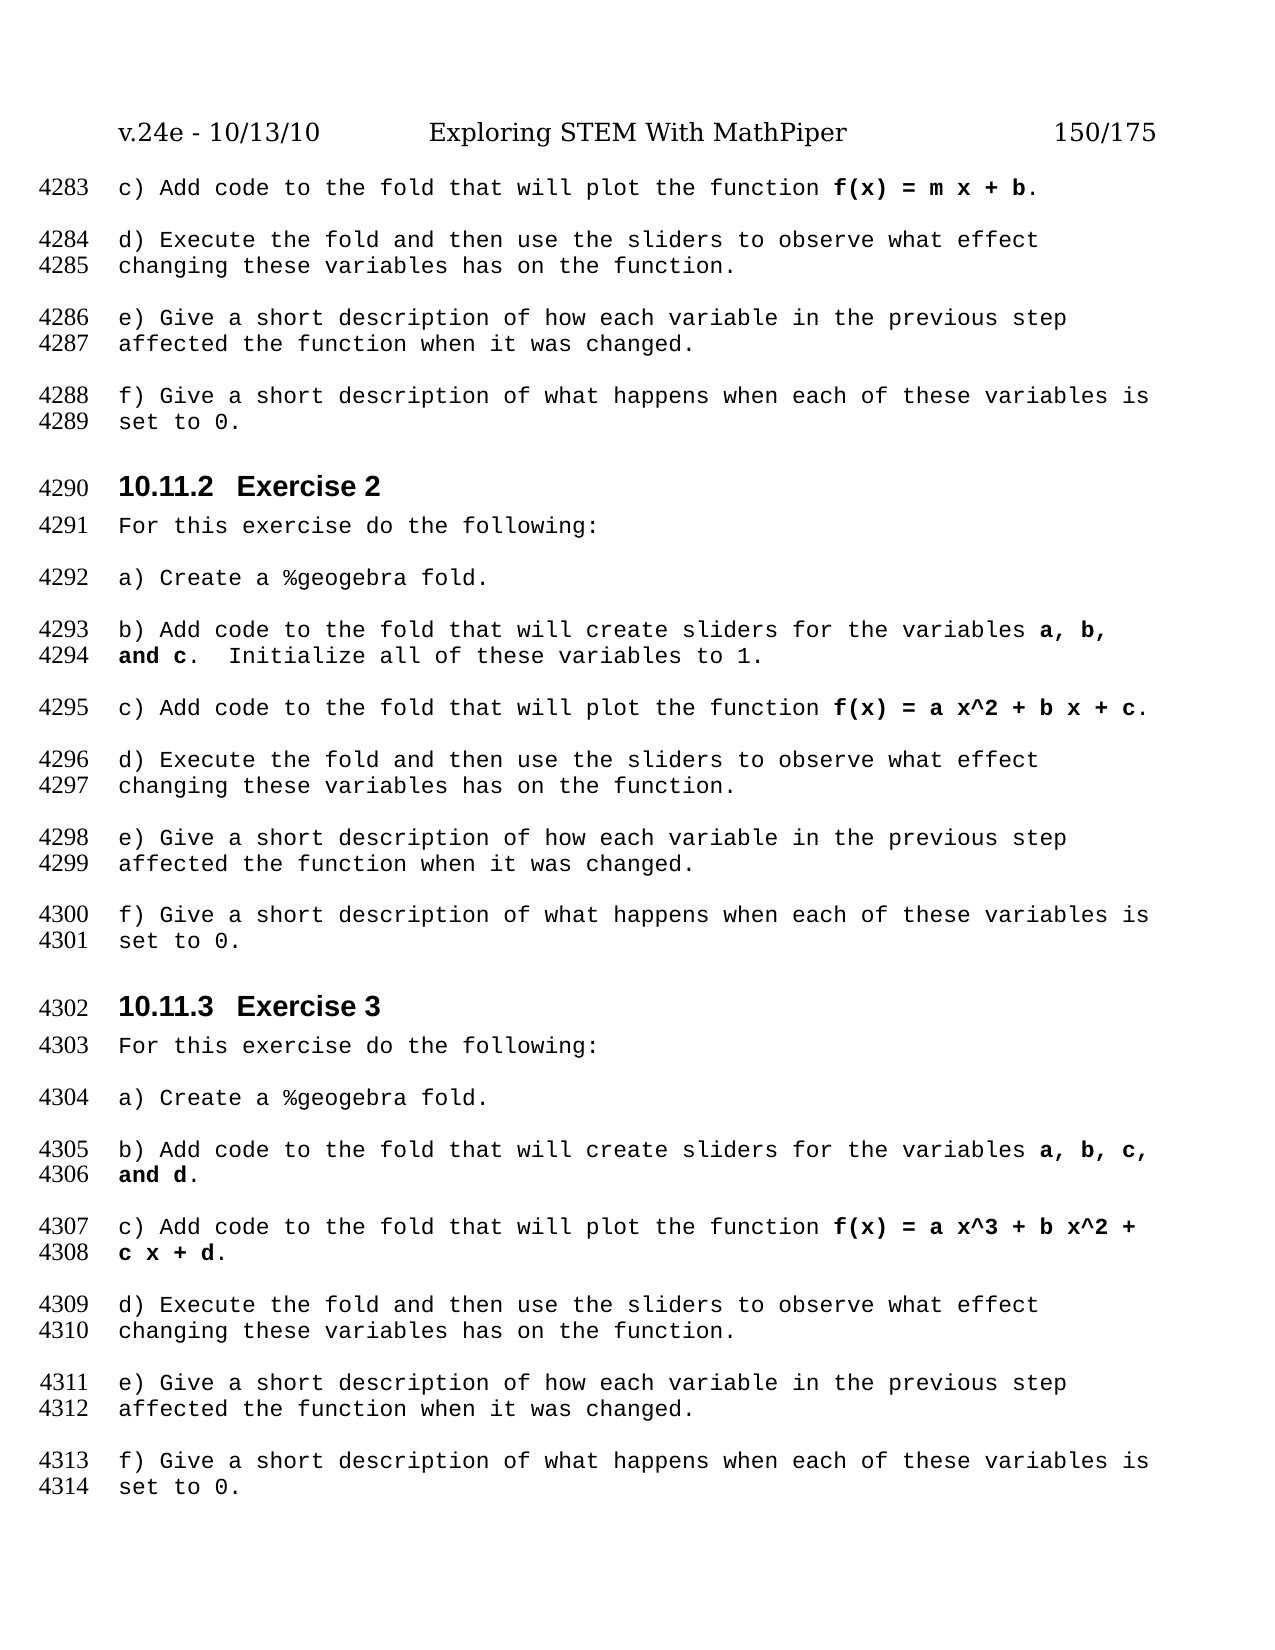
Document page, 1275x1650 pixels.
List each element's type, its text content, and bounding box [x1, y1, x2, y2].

text For this exercise do the following: [118, 1034, 1157, 1060]
text d) Execute the fold and then use the sliders to observe what effect changing these variables has on the function. [118, 1293, 1157, 1345]
text d) Execute the fold and then use the sliders to observe what effect changing these variables has on the function. [118, 229, 1157, 281]
text c) Add code to the fold that will plot the function f(x) = m x + b. [118, 177, 1157, 203]
text b) Add code to the fold that will create sliders for the variables a, b, c, and d. [118, 1138, 1157, 1190]
text b) Add code to the fold that will create sliders for the variables a, b, and c. Initialize all of these variables to 1. [118, 618, 1157, 670]
text For this exercise do the following: [118, 515, 1157, 541]
text c) Add code to the fold that will plot the function f(x) = a x^2 + b x + c. [118, 696, 1157, 722]
text f) Give a short description of what happens when each of these variables is set to 0. [118, 1449, 1157, 1501]
text e) Give a short description of how each variable in the previous step affected the function when it was changed. [118, 826, 1157, 878]
text f) Give a short description of what happens when each of these variables is set to 0. [118, 904, 1157, 956]
text e) Give a short description of how each variable in the previous step affected the function when it was changed. [118, 1371, 1157, 1423]
text c) Add code to the fold that will plot the function f(x) = a x^3 + b x^2 + c x + d. [118, 1216, 1157, 1268]
text a) Create a %geogebra fold. [118, 1086, 1157, 1112]
text e) Give a short description of how each variable in the previous step affected the function when it was changed. [118, 306, 1157, 358]
subtitle Exercise 2 [118, 469, 1157, 503]
subtitle Exercise 3 [118, 989, 1157, 1022]
text f) Give a short description of what happens when each of these variables is set to 0. [118, 384, 1157, 436]
text d) Execute the fold and then use the sliders to observe what effect changing these variables has on the function. [118, 748, 1157, 800]
text a) Create a %geogebra fold. [118, 567, 1157, 592]
